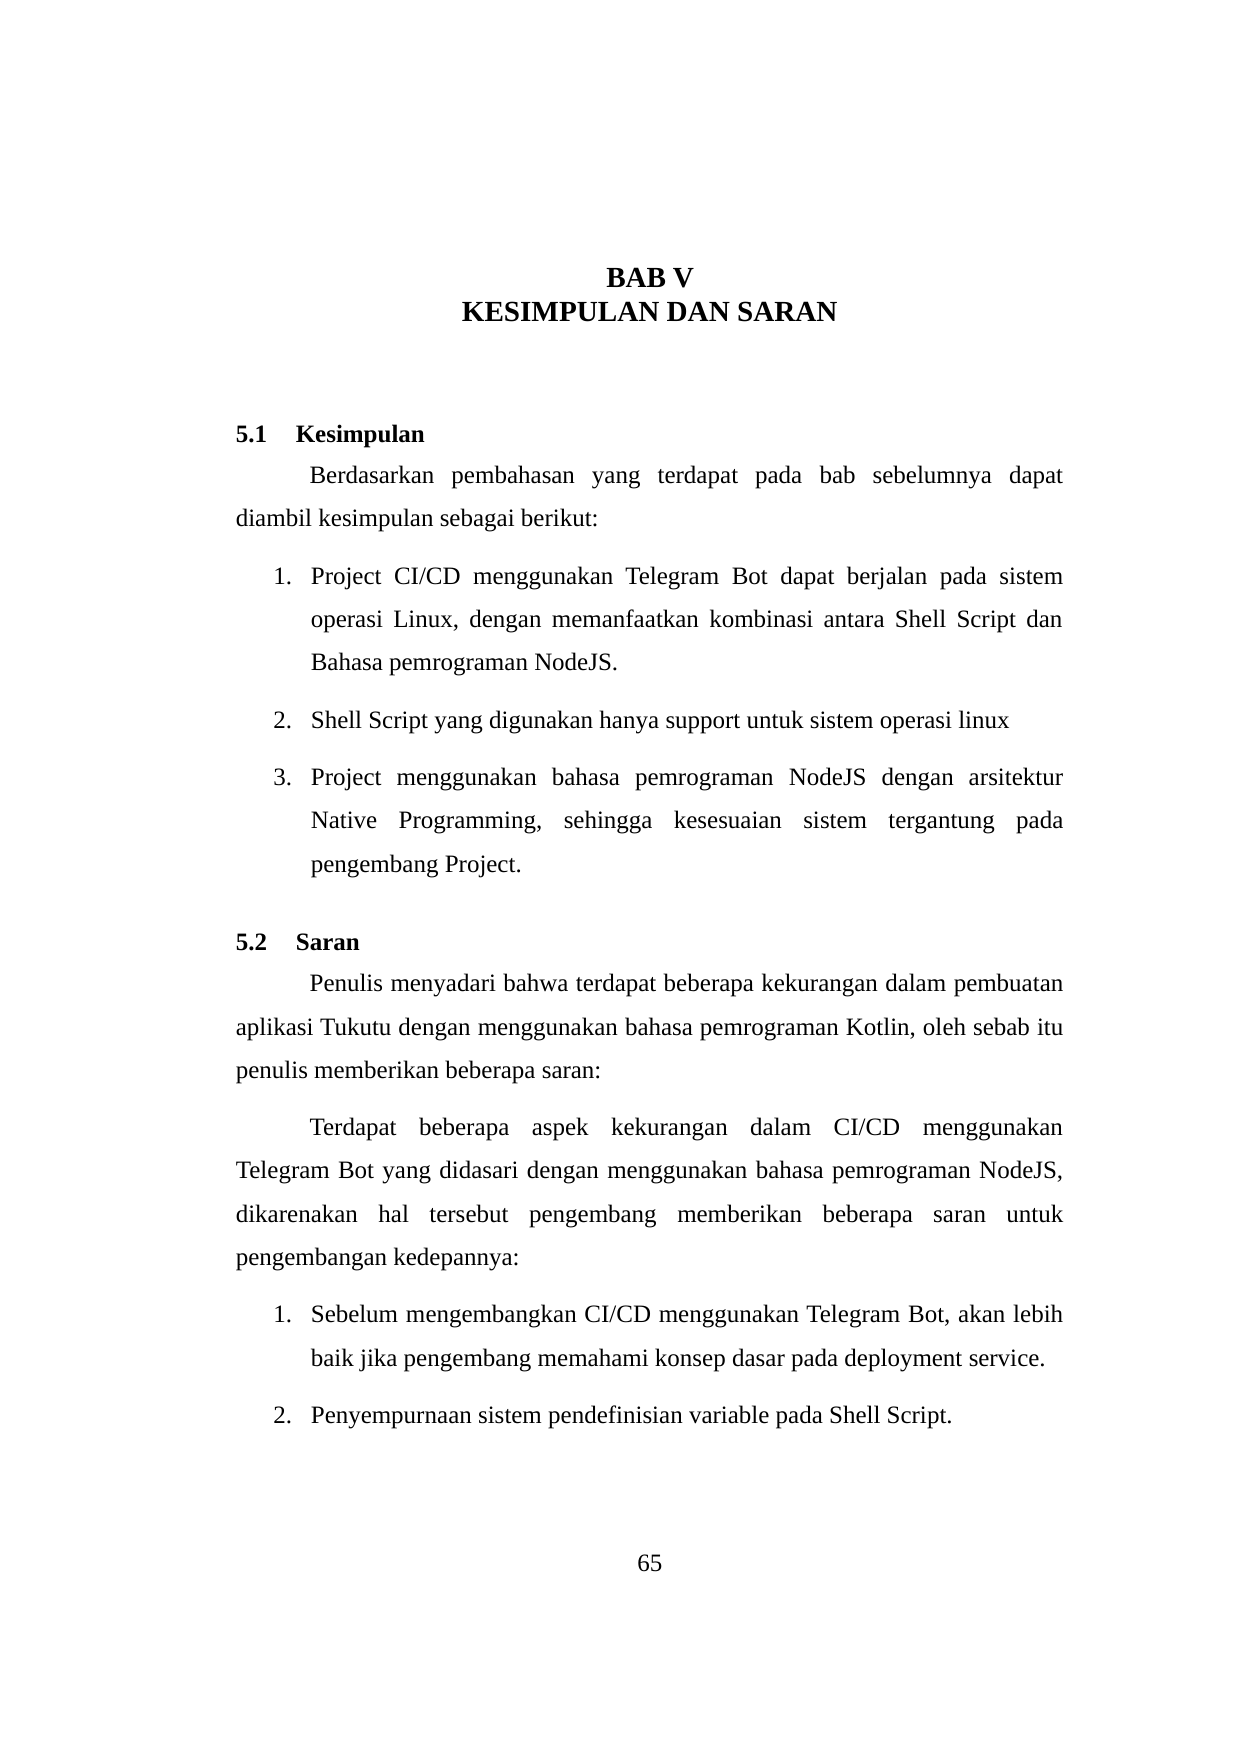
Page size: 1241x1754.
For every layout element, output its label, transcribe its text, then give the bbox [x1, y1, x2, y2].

list Project CI/CD menggunakan Telegram Bot dapat berjalan pada sistem operasi Linux, dengan memanfaatkan kombinasi antara Shell Script dan Bahasa pemrograman NodeJS. [273, 561, 1063, 676]
text Penulis menyadari bahwa terdapat beberapa kekurangan dalam pembuatan aplikasi Tukutu dengan menggunakan bahasa pemrograman Kotlin, oleh sebab itu penulis memberikan beberapa saran: [236, 968, 1063, 1083]
subtitle Saran [236, 927, 1063, 956]
list Shell Script yang digunakan hanya support untuk sistem operasi linux [273, 705, 1063, 733]
subtitle Kesimpulan [236, 419, 1063, 447]
list Project menggunakan bahasa pemrograman NodeJS dengan arsitektur Native Programming, sehingga kesesuaian sistem tergantung pada pengembang Project. [273, 762, 1063, 877]
text Terdapat beberapa aspek kekurangan dalam CI/CD menggunakan Telegram Bot yang didasari dengan menggunakan bahasa pemrograman NodeJS, dikarenakan hal tersebut pengembang memberikan beberapa saran untuk pengembangan kedepannya: [236, 1112, 1063, 1271]
list Penyempurnaan sistem pendefinisian variable pada Shell Script. [273, 1400, 1063, 1429]
subtitle BAB V KESIMPULAN DAN SARAN [236, 261, 1063, 328]
list Sebelum mengembangkan CI/CD menggunakan Telegram Bot, akan lebih baik jika pengembang memahami konsep dasar pada deployment service. [273, 1299, 1063, 1371]
text Berdasarkan pembahasan yang terdapat pada bab sebelumnya dapat diambil kesimpulan sebagai berikut: [236, 460, 1063, 532]
